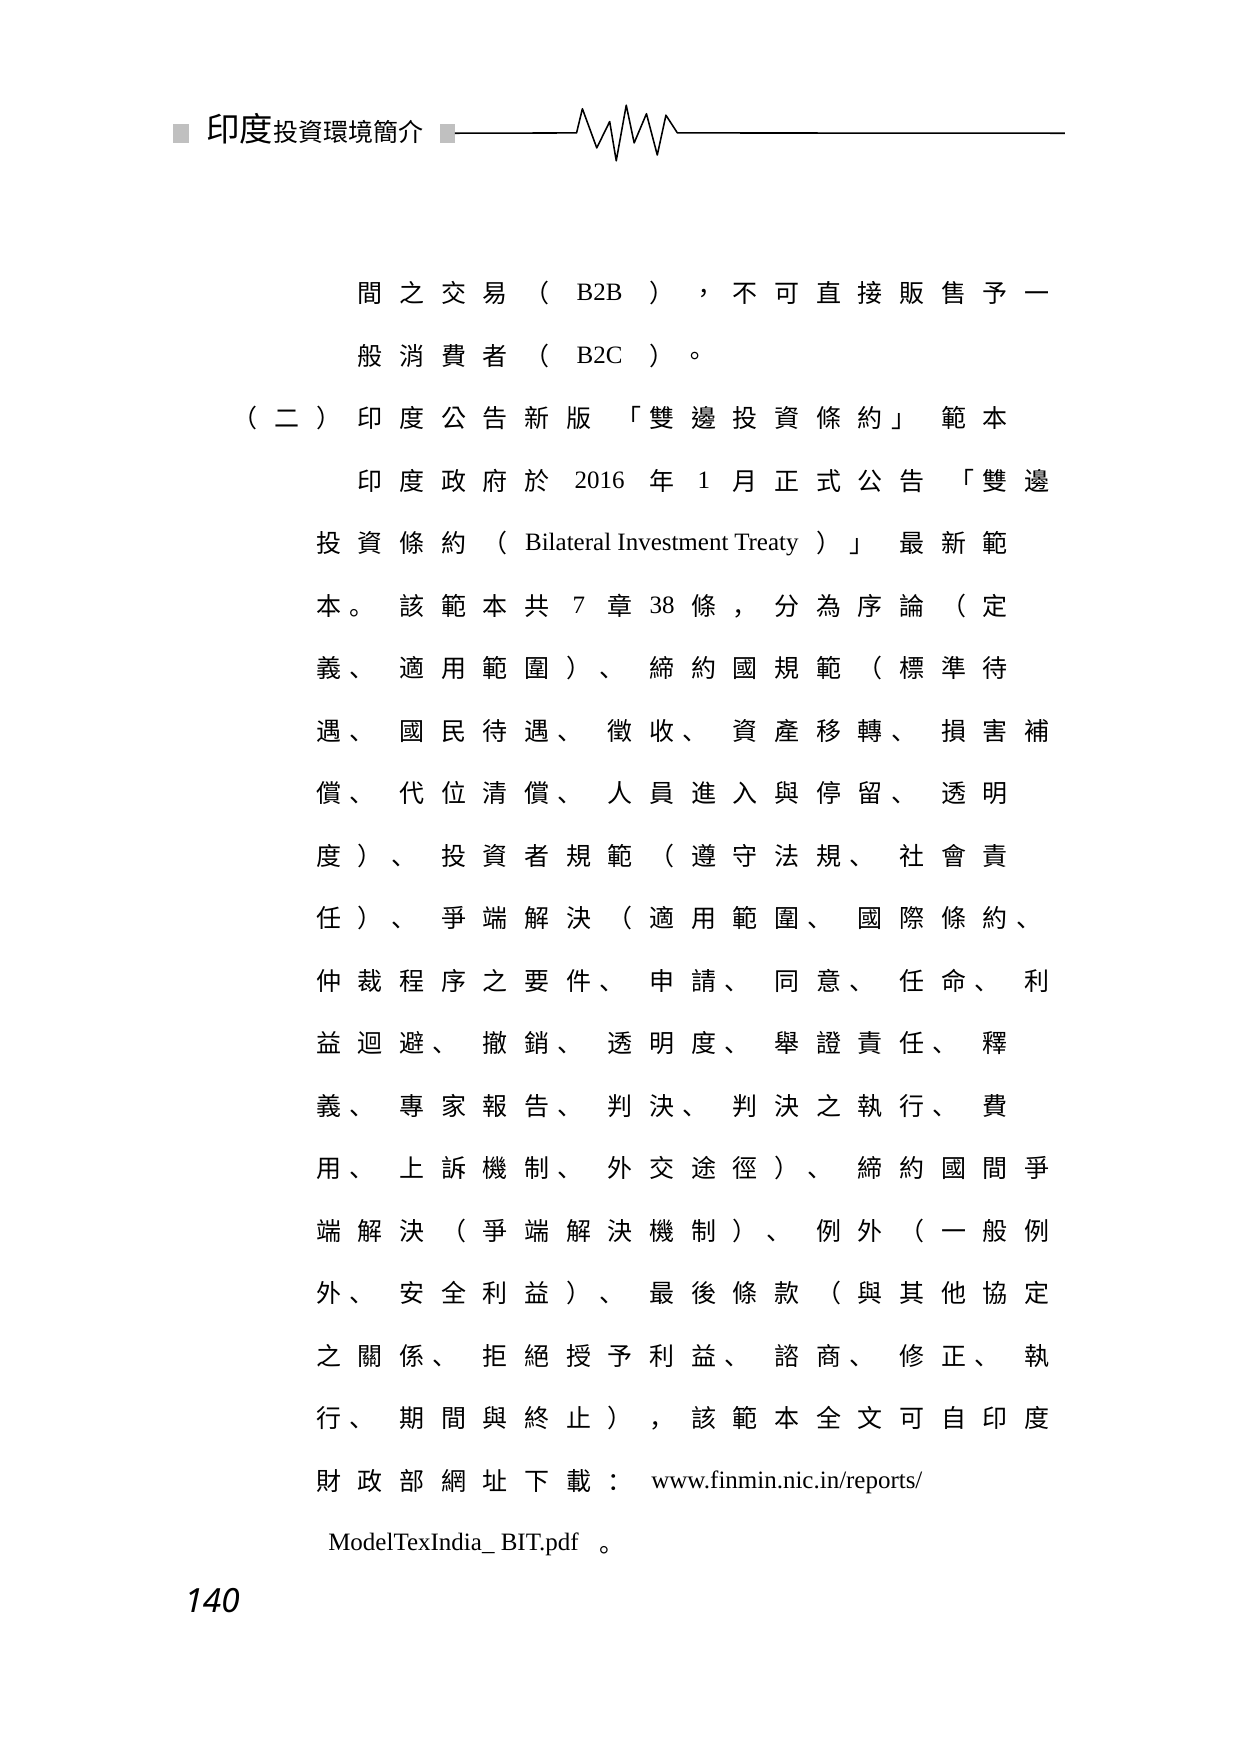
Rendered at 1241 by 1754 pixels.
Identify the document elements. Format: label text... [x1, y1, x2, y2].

text （二）印度公告新版「雙邊投資條約」範本 [207, 375, 1058, 438]
text 印度政府於2016年1月正式公告「雙邊投資條約（Bilateral Investment Treaty）」最新範本。該範本共7章38條，分為序論（定義、適用範圍）、締約國規範（標準待遇、國民待遇、徵收、資產移轉、損害補償、代位清償、人員進入與停留、透明度）、投資者規範（遵守法規、社會責任）、爭端解決（適用範圍、國際條約、仲裁程序之要件、申請、同意、任命、利益迴避、撤銷、透明度、舉證責任、釋義、專家報告、判決、判決之執行、費用、上訴機制、外交途徑）、締約國間爭端解決（爭端解決機制）、例外（一般例外、安全利益）、最後條款（與其他協定之關係、拒絕授予利益、諮商、修正、執行、期間與終止），該範本全文可自印度財政部網址下載：www.finmin.nic.in/reports/ModelTexIndia_ BIT.pdf。 [281, 438, 1058, 1563]
text 間之交易（B2B），不可直接販售予一般消費者（B2C）。 [281, 250, 1058, 375]
